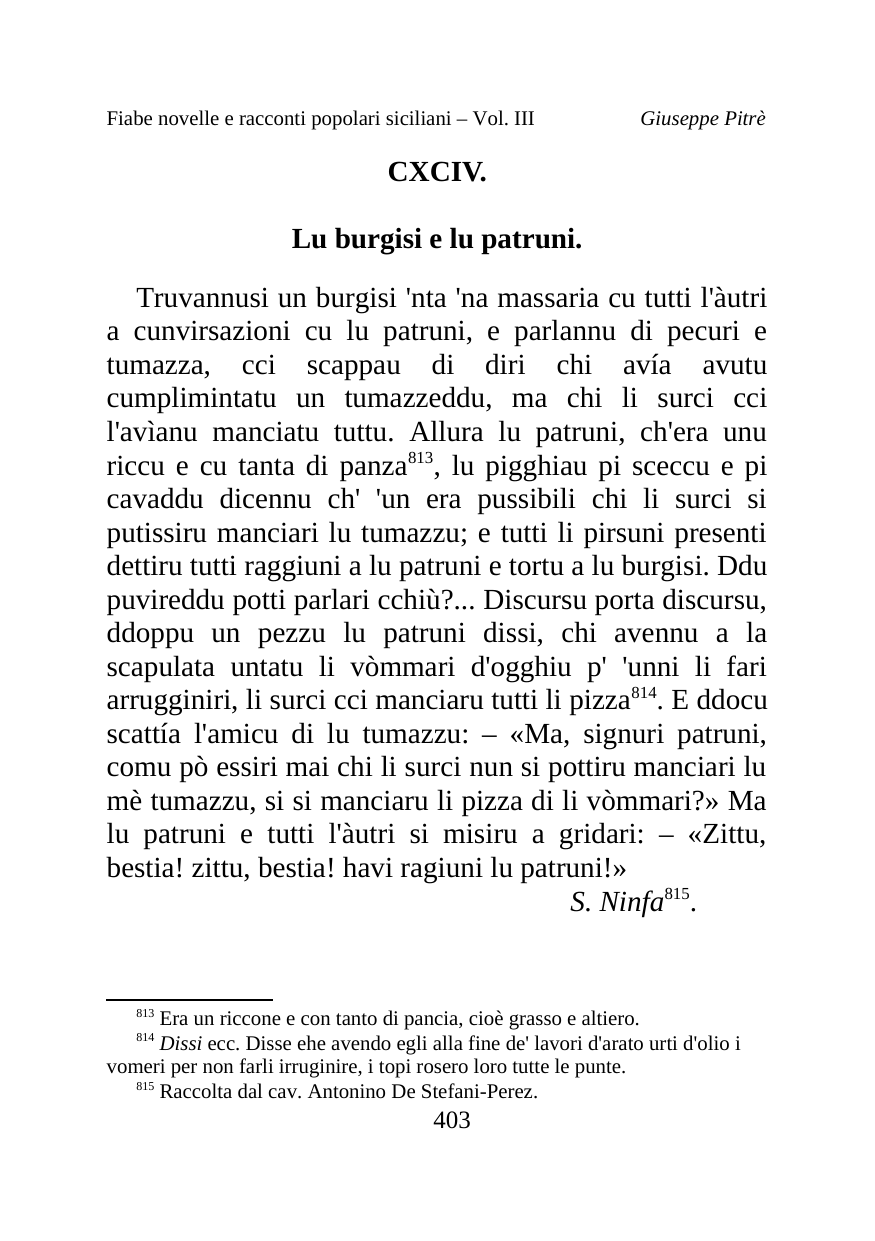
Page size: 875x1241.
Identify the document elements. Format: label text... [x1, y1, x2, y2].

text Dissi ecc. Disse ehe avendo egli alla fine de' lavori d'arato urti d'olio i vomeri per non farli irruginire, i topi rosero loro tutte le punte. [106, 1030, 768, 1078]
text Truvannusi un burgisi 'nta 'na massaria cu tutti l'àutri a cunvirsazioni cu lu patruni, e parlannu di pecuri e tumazza, cci scappau di diri chi avía avutu cumplimintatu un tumazzeddu, ma chi li surci cci l'avìanu manciatu tuttu. Allura lu patruni, ch'era unu riccu e cu tanta di panza, lu pigghiau pi sceccu e pi cavaddu dicennu ch' 'un era pussibili chi li surci si putissiru manciari lu tumazzu; e tutti li pirsuni presenti dettiru tutti raggiuni a lu patruni e tortu a lu burgisi. Ddu puvireddu potti parlari cchiù?... Discursu porta discursu, ddoppu un pezzu lu patruni dissi, chi avennu a la scapulata untatu li vòmmari d'ogghiu p' 'unni li fari arrugginiri, li surci cci manciaru tutti li pizza. E ddocu scattía l'amicu di lu tumazzu: – «Ma, signuri patruni, comu pò essiri mai chi li surci nun si pottiru manciari lu mè tumazzu, si si manciaru li pizza di li vòmmari?» Ma lu patruni e tutti l'àutri si misiru a gridari: – «Zittu, bestia! zittu, bestia! havi ragiuni lu patruni!» [106, 280, 768, 884]
subtitle CXCIV. Lu burgisi e lu patruni. [106, 154, 768, 255]
text Era un riccone e con tanto di pancia, cioè grasso e altiero. [106, 1006, 768, 1030]
text S. Ninfa. [106, 884, 768, 917]
text Raccolta dal cav. Antonino De Stefani-Perez. [106, 1078, 768, 1103]
